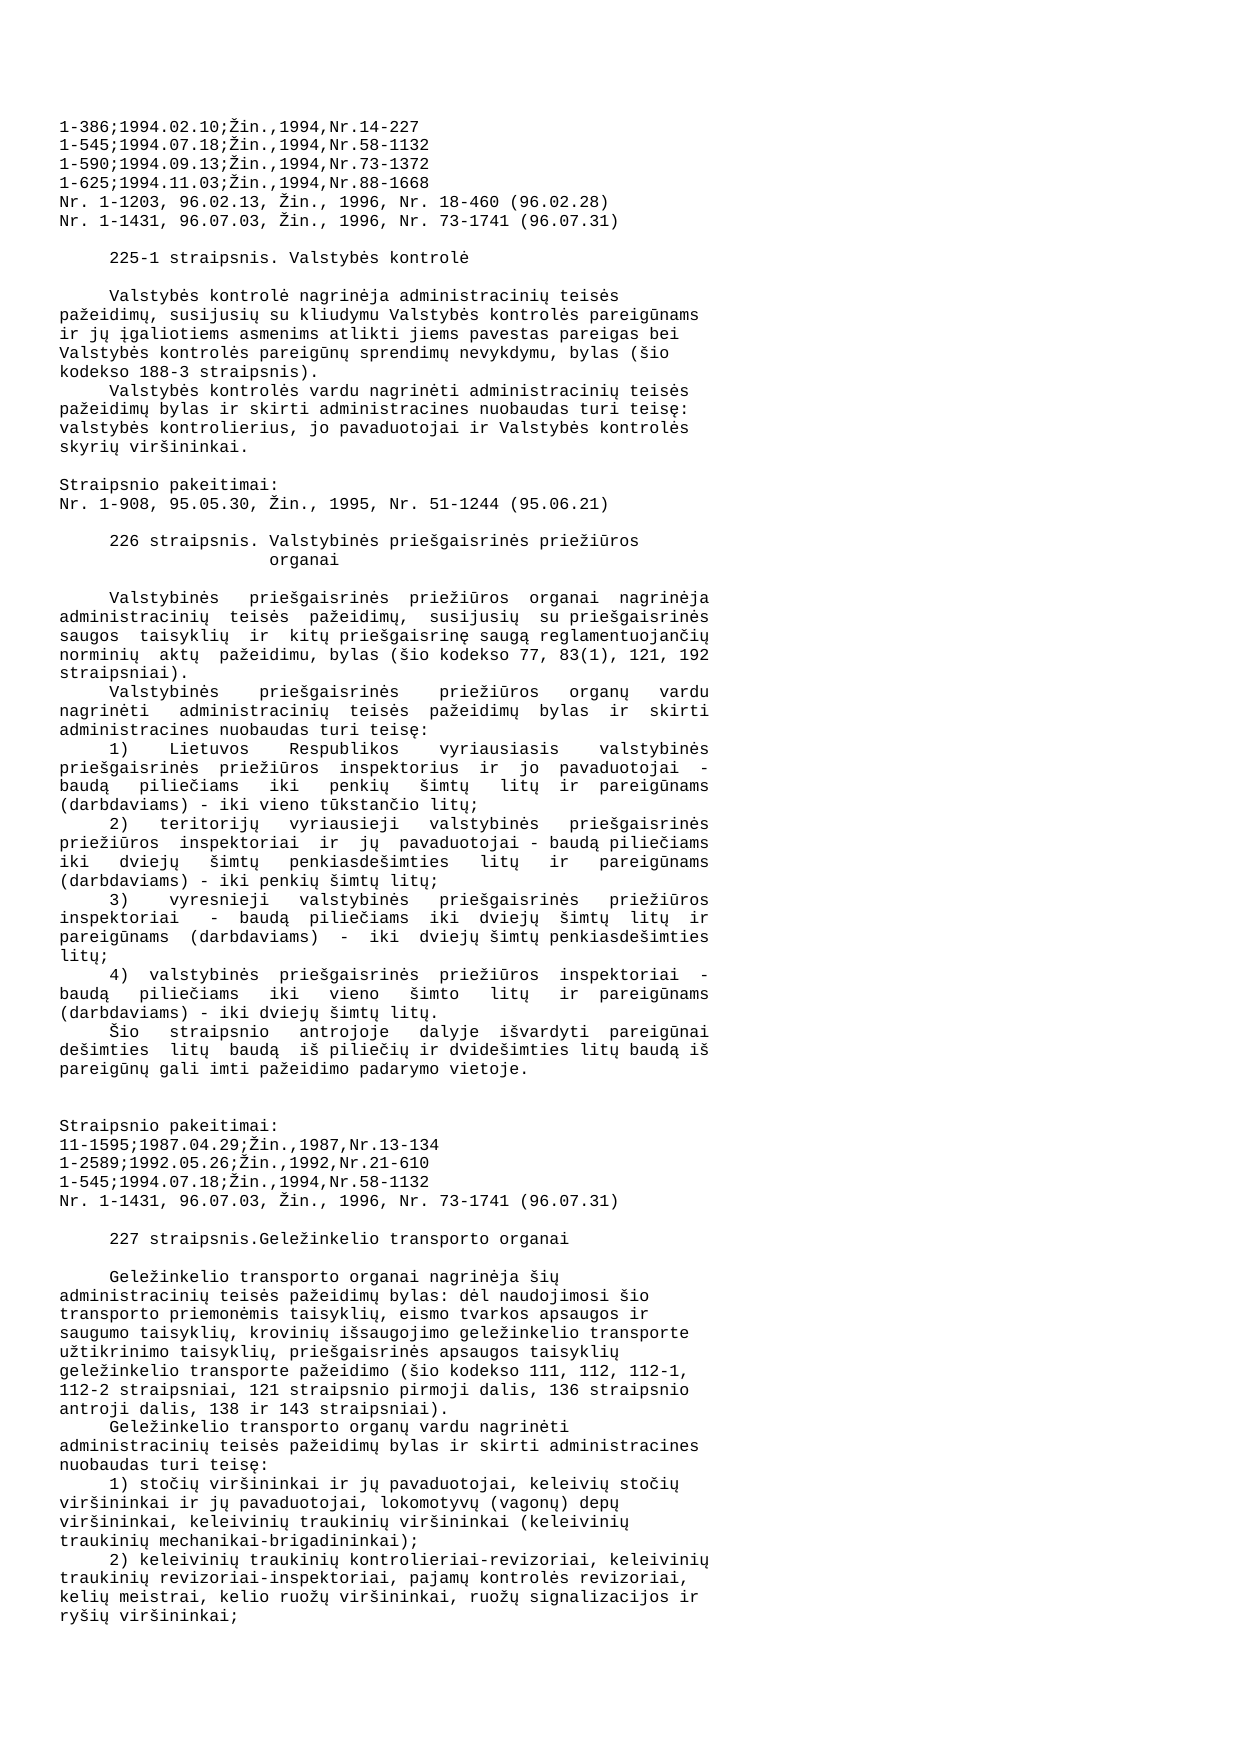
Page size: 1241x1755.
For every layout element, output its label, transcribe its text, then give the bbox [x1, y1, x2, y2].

text Nr. 1-1203, 96.02.13, Žin., 1996, Nr. 18-460 (96.02.28) [59, 193, 1122, 212]
text organai [59, 552, 1122, 571]
text Šio straipsnio antrojoje dalyje išvardyti pareigūnai [59, 1023, 1122, 1042]
text litų; [59, 948, 1122, 967]
text Geležinkelio transporto organų vardu nagrinėti [59, 1419, 1122, 1438]
text saugumo taisyklių, krovinių išsaugojimo geležinkelio transporte [59, 1325, 1122, 1344]
text 1) Lietuvos Respublikos vyriausiasis valstybinės [59, 740, 1122, 759]
text priežiūros inspektoriai ir jų pavaduotojai - baudą piliečiams [59, 834, 1122, 853]
text ryšių viršininkai; [59, 1608, 1122, 1626]
text traukinių mechanikai-brigadininkai); [59, 1532, 1122, 1551]
text 1-2589;1992.05.26;Žin.,1992,Nr.21-610 [59, 1155, 1122, 1174]
text 225-1 straipsnis. Valstybės kontrolė [59, 250, 1122, 269]
text Straipsnio pakeitimai: [59, 1117, 1122, 1136]
text administracinių teisės pažeidimų bylas ir skirti administracines [59, 1438, 1122, 1457]
text pareigūnams (darbdaviams) - iki dviejų šimtų penkiasdešimties [59, 929, 1122, 948]
text 2) teritorijų vyriausieji valstybinės priešgaisrinės [59, 816, 1122, 834]
text administracinių teisės pažeidimų, susijusių su priešgaisrinės [59, 608, 1122, 627]
text Nr. 1-1431, 96.07.03, Žin., 1996, Nr. 73-1741 (96.07.31) [59, 1193, 1122, 1212]
text 227 straipsnis.Geležinkelio transporto organai [59, 1231, 1122, 1249]
text Valstybės kontrolė nagrinėja administracinių teisės [59, 288, 1122, 307]
text 112-2 straipsniai, 121 straipsnio pirmoji dalis, 136 straipsnio [59, 1381, 1122, 1400]
text dešimties litų baudą iš piliečių ir dvidešimties litų baudą iš [59, 1042, 1122, 1061]
text (darbdaviams) - iki vieno tūkstančio litų; [59, 797, 1122, 816]
text ir jų įgaliotiems asmenims atlikti jiems pavestas pareigas bei [59, 326, 1122, 344]
text straipsniai). [59, 665, 1122, 684]
text kodekso 188-3 straipsnis). [59, 363, 1122, 382]
text baudą piliečiams iki penkių šimtų litų ir pareigūnams [59, 778, 1122, 797]
text antroji dalis, 138 ir 143 straipsniai). [59, 1400, 1122, 1419]
text 1-386;1994.02.10;Žin.,1994,Nr.14-227 [59, 118, 1122, 137]
text pažeidimų bylas ir skirti administracines nuobaudas turi teisę: [59, 401, 1122, 420]
text saugos taisyklių ir kitų priešgaisrinę saugą reglamentuojančių [59, 627, 1122, 646]
text pareigūnų gali imti pažeidimo padarymo vietoje. [59, 1061, 1122, 1080]
text traukinių revizoriai-inspektoriai, pajamų kontrolės revizoriai, [59, 1570, 1122, 1589]
text transporto priemonėmis taisyklių, eismo tvarkos apsaugos ir [59, 1306, 1122, 1325]
text 1-545;1994.07.18;Žin.,1994,Nr.58-1132 [59, 1174, 1122, 1193]
text (darbdaviams) - iki penkių šimtų litų; [59, 872, 1122, 891]
text administracines nuobaudas turi teisę: [59, 721, 1122, 740]
text Valstybinės priešgaisrinės priežiūros organų vardu [59, 684, 1122, 703]
text viršininkai, keleivinių traukinių viršininkai (keleivinių [59, 1513, 1122, 1532]
text Valstybės kontrolės pareigūnų sprendimų nevykdymu, bylas (šio [59, 344, 1122, 363]
text nuobaudas turi teisę: [59, 1457, 1122, 1476]
text viršininkai ir jų pavaduotojai, lokomotyvų (vagonų) depų [59, 1494, 1122, 1513]
text Geležinkelio transporto organai nagrinėja šių [59, 1268, 1122, 1287]
text 4) valstybinės priešgaisrinės priežiūros inspektoriai - [59, 967, 1122, 985]
text 1) stočių viršininkai ir jų pavaduotojai, keleivių stočių [59, 1476, 1122, 1494]
text iki dviejų šimtų penkiasdešimties litų ir pareigūnams [59, 853, 1122, 872]
text Valstybinės priešgaisrinės priežiūros organai nagrinėja [59, 589, 1122, 608]
text baudą piliečiams iki vieno šimto litų ir pareigūnams [59, 985, 1122, 1004]
text valstybės kontrolierius, jo pavaduotojai ir Valstybės kontrolės [59, 420, 1122, 439]
text 226 straipsnis. Valstybinės priešgaisrinės priežiūros [59, 533, 1122, 552]
text geležinkelio transporte pažeidimo (šio kodekso 111, 112, 112-1, [59, 1362, 1122, 1381]
text 3) vyresnieji valstybinės priešgaisrinės priežiūros [59, 891, 1122, 910]
text pažeidimų, susijusių su kliudymu Valstybės kontrolės pareigūnams [59, 307, 1122, 326]
text skyrių viršininkai. [59, 439, 1122, 457]
text 1-625;1994.11.03;Žin.,1994,Nr.88-1668 [59, 175, 1122, 193]
text inspektoriai - baudą piliečiams iki dviejų šimtų litų ir [59, 910, 1122, 929]
text užtikrinimo taisyklių, priešgaisrinės apsaugos taisyklių [59, 1344, 1122, 1362]
text norminių aktų pažeidimu, bylas (šio kodekso 77, 83(1), 121, 192 [59, 646, 1122, 665]
text kelių meistrai, kelio ruožų viršininkai, ruožų signalizacijos ir [59, 1589, 1122, 1608]
text 11-1595;1987.04.29;Žin.,1987,Nr.13-134 [59, 1136, 1122, 1155]
text administracinių teisės pažeidimų bylas: dėl naudojimosi šio [59, 1287, 1122, 1306]
text 1-590;1994.09.13;Žin.,1994,Nr.73-1372 [59, 156, 1122, 175]
text Nr. 1-1431, 96.07.03, Žin., 1996, Nr. 73-1741 (96.07.31) [59, 212, 1122, 231]
text Valstybės kontrolės vardu nagrinėti administracinių teisės [59, 382, 1122, 401]
text Straipsnio pakeitimai: [59, 476, 1122, 495]
text Nr. 1-908, 95.05.30, Žin., 1995, Nr. 51-1244 (95.06.21) [59, 495, 1122, 514]
text 2) keleivinių traukinių kontrolieriai-revizoriai, keleivinių [59, 1551, 1122, 1570]
text nagrinėti administracinių teisės pažeidimų bylas ir skirti [59, 703, 1122, 721]
text priešgaisrinės priežiūros inspektorius ir jo pavaduotojai - [59, 759, 1122, 778]
text (darbdaviams) - iki dviejų šimtų litų. [59, 1004, 1122, 1023]
text 1-545;1994.07.18;Žin.,1994,Nr.58-1132 [59, 137, 1122, 156]
